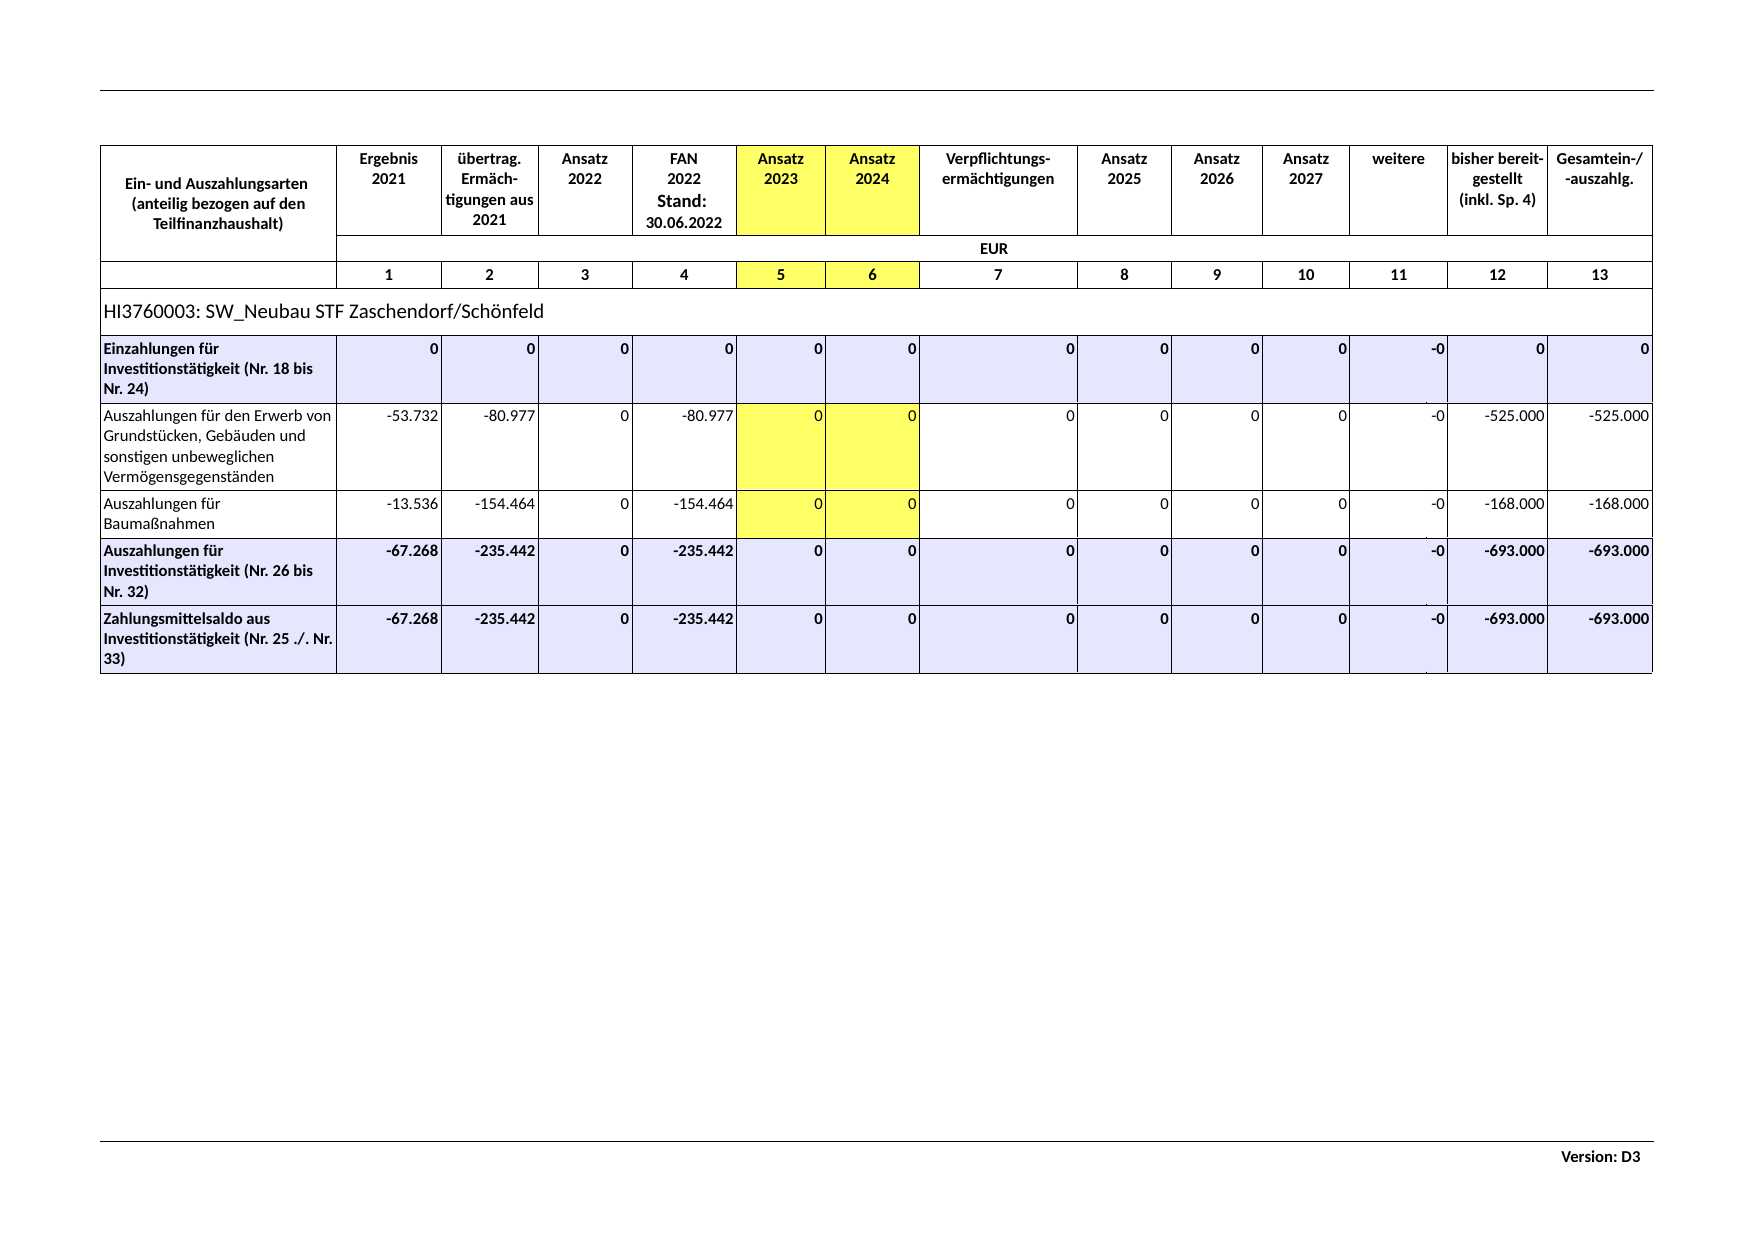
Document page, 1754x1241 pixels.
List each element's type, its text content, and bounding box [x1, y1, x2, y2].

table_cell Auszahlungen für Investitionstätigkeit (Nr. 26 bis Nr. 32) [101, 539, 336, 604]
table_cell -53.732 [337, 404, 441, 489]
table_cell -235.442 [633, 606, 736, 672]
table_cell 13 [1548, 262, 1652, 288]
table_cell 0 [337, 336, 441, 402]
table_cell 10 [1263, 262, 1349, 288]
table_cell 0 [737, 336, 825, 402]
table_cell 0 [737, 606, 825, 672]
table_cell 0 [1448, 336, 1547, 402]
table_cell 0 [920, 336, 1077, 402]
table_cell 0 [920, 404, 1077, 489]
table_cell -0 [1350, 336, 1447, 402]
table_cell 7 [920, 262, 1077, 288]
table_cell EUR [337, 236, 1652, 261]
table_cell -235.442 [442, 539, 538, 604]
table_cell 8 [1078, 262, 1171, 288]
table_cell -168.000 [1448, 491, 1547, 537]
table_cell -693.000 [1448, 606, 1547, 672]
table_header FAN 2022 Stand: 30.06.2022 [633, 146, 736, 235]
table_header Ein- und Auszahlungsarten (anteilig bezogen auf den Teilfinanzhaushalt) [101, 146, 336, 261]
table_cell 0 [826, 491, 919, 537]
table_cell 0 [539, 491, 632, 537]
table_cell 6 [826, 262, 919, 288]
table_cell 0 [1172, 539, 1262, 604]
table_cell -67.268 [337, 606, 441, 672]
table_cell 0 [826, 336, 919, 402]
table_cell 9 [1172, 262, 1262, 288]
table_cell Zahlungsmittelsaldo aus Investitionstätigkeit (Nr. 25 ./. Nr. 33) [101, 606, 336, 672]
table_header Verpflichtungs-ermächtigungen [920, 146, 1077, 235]
table_header Ansatz 2025 [1078, 146, 1171, 235]
table_cell -80.977 [442, 404, 538, 489]
table_cell 0 [1078, 539, 1171, 604]
table_cell -0 [1350, 404, 1447, 489]
table_cell -525.000 [1548, 404, 1652, 489]
table_cell 0 [826, 539, 919, 604]
table_header übertrag. Ermäch-tigungen aus 2021 [442, 146, 538, 235]
table_cell -235.442 [633, 539, 736, 604]
table_cell 0 [1172, 404, 1262, 489]
table_cell 1 [337, 262, 441, 288]
table_cell 0 [920, 539, 1077, 604]
table_cell -693.000 [1548, 606, 1652, 672]
table_cell -0 [1350, 491, 1447, 537]
table_cell 0 [1172, 606, 1262, 672]
table_cell 3 [539, 262, 632, 288]
table_cell Auszahlungen für den Erwerb von Grundstücken, Gebäuden und sonstigen unbeweglichen Vermögensgegenständen [101, 404, 336, 489]
table_cell 0 [539, 606, 632, 672]
table_cell -235.442 [442, 606, 538, 672]
table_cell 11 [1350, 262, 1447, 288]
table_cell -525.000 [1448, 404, 1547, 489]
table_cell 0 [1078, 606, 1171, 672]
table_cell 0 [920, 606, 1077, 672]
table_cell 0 [539, 336, 632, 402]
table_cell 5 [737, 262, 825, 288]
table_cell Auszahlungen für Baumaßnahmen [101, 491, 336, 537]
table_cell 4 [633, 262, 736, 288]
table_cell 0 [1548, 336, 1652, 402]
table_header Ansatz 2027 [1263, 146, 1349, 235]
table_cell 0 [633, 336, 736, 402]
table_cell 0 [1078, 491, 1171, 537]
table_cell -13.536 [337, 491, 441, 537]
table_cell -154.464 [633, 491, 736, 537]
table_header Ansatz 2026 [1172, 146, 1262, 235]
table_cell -0 [1350, 606, 1447, 672]
table_header Ansatz 2023 [737, 146, 825, 235]
table_cell 0 [1078, 336, 1171, 402]
table_cell [101, 262, 336, 288]
table_cell 0 [1172, 491, 1262, 537]
table_cell -168.000 [1548, 491, 1652, 537]
table_cell 0 [737, 539, 825, 604]
table_header bisher bereit-gestellt (inkl. Sp. 4) [1448, 146, 1547, 235]
table_cell -80.977 [633, 404, 736, 489]
table_cell 0 [1263, 539, 1349, 604]
table_cell 0 [920, 491, 1077, 537]
table_cell 0 [1172, 336, 1262, 402]
table_cell 0 [737, 404, 825, 489]
table_cell HI3760003: SW_Neubau STF Zaschendorf/Schönfeld [101, 289, 1652, 335]
table_cell 0 [1263, 404, 1349, 489]
table_cell Einzahlungen für Investitionstätigkeit (Nr. 18 bis Nr. 24) [101, 336, 336, 402]
table_cell -0 [1350, 539, 1447, 604]
table_cell 0 [826, 606, 919, 672]
table_cell 0 [1078, 404, 1171, 489]
table_cell 0 [1263, 606, 1349, 672]
table_cell 0 [737, 491, 825, 537]
table_cell 12 [1448, 262, 1547, 288]
table_cell -693.000 [1448, 539, 1547, 604]
table_cell 0 [539, 404, 632, 489]
table_cell 2 [442, 262, 538, 288]
table_header Gesamtein-/ -auszahlg. [1548, 146, 1652, 235]
table_header Ansatz 2024 [826, 146, 919, 235]
table_cell -67.268 [337, 539, 441, 604]
table_cell -154.464 [442, 491, 538, 537]
table_cell 0 [1263, 336, 1349, 402]
table_header Ergebnis 2021 [337, 146, 441, 235]
table_cell 0 [826, 404, 919, 489]
table_cell 0 [442, 336, 538, 402]
table_cell 0 [1263, 491, 1349, 537]
table_header weitere [1350, 146, 1447, 235]
table_cell -693.000 [1548, 539, 1652, 604]
table_cell 0 [539, 539, 632, 604]
table_header Ansatz 2022 [539, 146, 632, 235]
